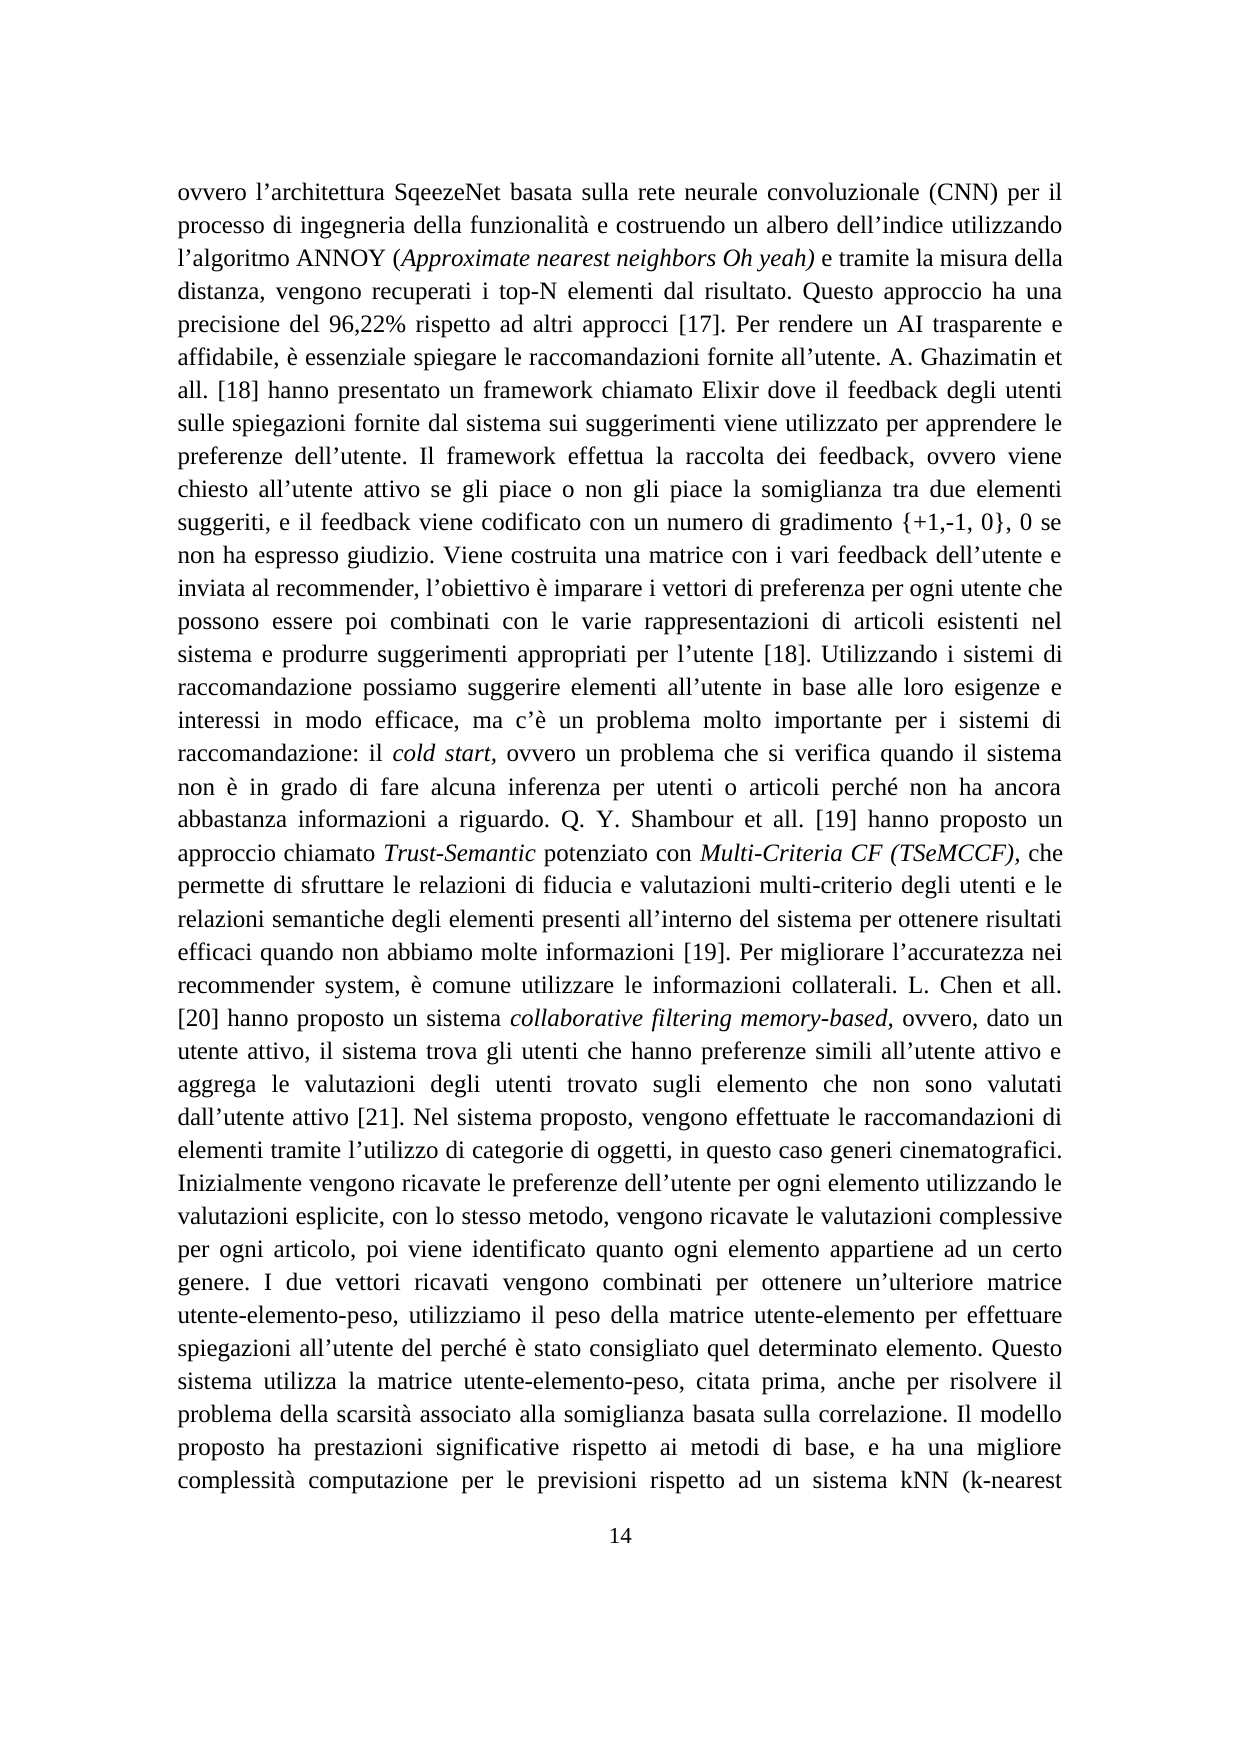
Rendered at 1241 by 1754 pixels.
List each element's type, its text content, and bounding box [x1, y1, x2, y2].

text ovvero l’architettura SqeezeNet basata sulla rete neurale convoluzionale (CNN) per il processo di ingegneria della funzionalità e costruendo un albero dell’indice utilizzando l’algoritmo ANNOY (Approximate nearest neighbors Oh yeah) e tramite la misura della distanza, vengono recuperati i top-N elementi dal risultato. Questo approccio ha una precisione del 96,22% rispetto ad altri approcci [17]. Per rendere un AI trasparente e affidabile, è essenziale spiegare le raccomandazioni fornite all’utente. A. Ghazimatin et all. [18] hanno presentato un framework chiamato Elixir dove il feedback degli utenti sulle spiegazioni fornite dal sistema sui suggerimenti viene utilizzato per apprendere le preferenze dell’utente. Il framework effettua la raccolta dei feedback, ovvero viene chiesto all’utente attivo se gli piace o non gli piace la somiglianza tra due elementi suggeriti, e il feedback viene codificato con un numero di gradimento {+1,-1, 0}, 0 se non ha espresso giudizio. Viene costruita una matrice con i vari feedback dell’utente e inviata al recommender, l’obiettivo è imparare i vettori di preferenza per ogni utente che possono essere poi combinati con le varie rappresentazioni di articoli esistenti nel sistema e produrre suggerimenti appropriati per l’utente [18]. Utilizzando i sistemi di raccomandazione possiamo suggerire elementi all’utente in base alle loro esigenze e interessi in modo efficace, ma c’è un problema molto importante per i sistemi di raccomandazione: il cold start, ovvero un problema che si verifica quando il sistema non è in grado di fare alcuna inferenza per utenti o articoli perché non ha ancora abbastanza informazioni a riguardo. Q. Y. Shambour et all. [19] hanno proposto un approccio chiamato Trust-Semantic potenziato con Multi-Criteria CF (TSeMCCF), che permette di sfruttare le relazioni di fiducia e valutazioni multi-criterio degli utenti e le relazioni semantiche degli elementi presenti all’interno del sistema per ottenere risultati efficaci quando non abbiamo molte informazioni [19]. Per migliorare l’accuratezza nei recommender system, è comune utilizzare le informazioni collaterali. L. Chen et all. [20] hanno proposto un sistema collaborative filtering memory-based, ovvero, dato un utente attivo, il sistema trova gli utenti che hanno preferenze simili all’utente attivo e aggrega le valutazioni degli utenti trovato sugli elemento che non sono valutati dall’utente attivo [21]. Nel sistema proposto, vengono effettuate le raccomandazioni di elementi tramite l’utilizzo di categorie di oggetti, in questo caso generi cinematografici. Inizialmente vengono ricavate le preferenze dell’utente per ogni elemento utilizzando le valutazioni esplicite, con lo stesso metodo, vengono ricavate le valutazioni complessive per ogni articolo, poi viene identificato quanto ogni elemento appartiene ad un certo genere. I due vettori ricavati vengono combinati per ottenere un’ulteriore matrice utente-elemento-peso, utilizziamo il peso della matrice utente-elemento per effettuare spiegazioni all’utente del perché è stato consigliato quel determinato elemento. Questo sistema utilizza la matrice utente-elemento-peso, citata prima, anche per risolvere il problema della scarsità associato alla somiglianza basata sulla correlazione. Il modello proposto ha prestazioni significative rispetto ai metodi di base, e ha una migliore complessità computazione per le previsioni rispetto ad un sistema kNN (k-nearest [177, 177, 1063, 1494]
